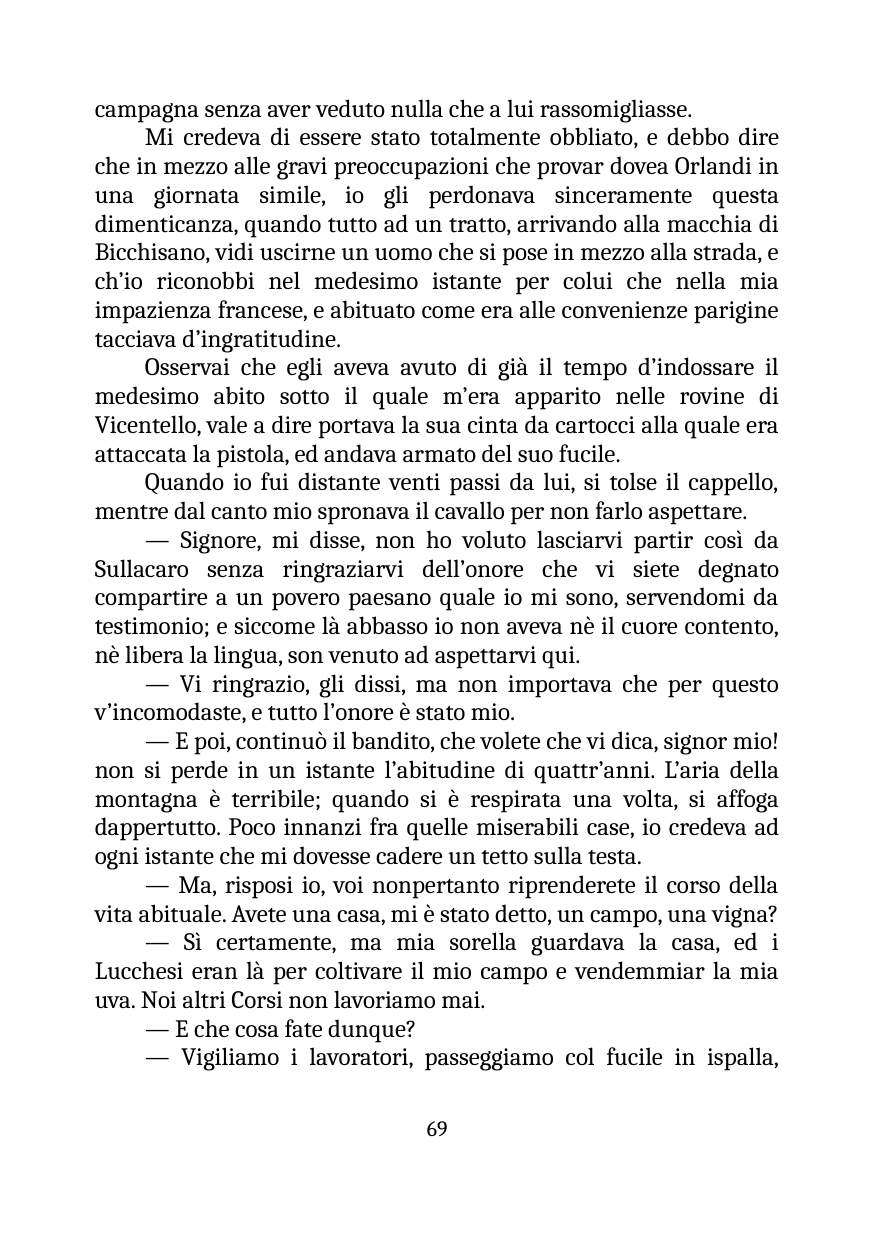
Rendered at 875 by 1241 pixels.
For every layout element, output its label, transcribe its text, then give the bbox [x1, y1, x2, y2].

text — Sì certamente, ma mia sorella guardava la casa, ed i Lucchesi eran là per coltivare il mio campo e vendemmiar la mia uva. Noi altri Corsi non lavoriamo mai. [94, 928, 779, 1014]
text Mi credeva di essere stato totalmente obbliato, e debbo dire che in mezzo alle gravi preoccupazioni che provar dovea Orlandi in una giornata simile, io gli perdonava sinceramente questa dimenticanza, quando tutto ad un tratto, arrivando alla macchia di Bicchisano, vidi uscirne un uomo che si pose in mezzo alla strada, e ch’io riconobbi nel medesimo istante per colui che nella mia impazienza francese, e abituato come era alle convenienze parigine tacciava d’ingratitudine. [94, 123, 779, 353]
text — Vi ringrazio, gli dissi, ma non importava che per questo v’incomodaste, e tutto l’onore è stato mio. [94, 669, 779, 727]
text — Signore, mi disse, non ho voluto lasciarvi partir così da Sullacaro senza ringraziarvi dell’onore che vi siete degnato compartire a un povero paesano quale io mi sono, servendomi da testimonio; e siccome là abbasso io non aveva nè il cuore contento, nè libera la lingua, son venuto ad aspettarvi qui. [94, 526, 779, 669]
text campagna senza aver veduto nulla che a lui rassomigliasse. [94, 94, 779, 123]
text Quando io fui distante venti passi da lui, si tolse il cappello, mentre dal canto mio spronava il cavallo per non farlo aspettare. [94, 468, 779, 526]
text — E poi, continuò il bandito, che volete che vi dica, signor mio! non si perde in un istante l’abitudine di quattr’anni. L’aria della montagna è terribile; quando si è respirata una volta, si affoga dappertutto. Poco innanzi fra quelle miserabili case, io credeva ad ogni istante che mi dovesse cadere un tetto sulla testa. [94, 727, 779, 871]
text — Ma, risposi io, voi nonpertanto riprenderete il corso della vita abituale. Avete una casa, mi è stato detto, un campo, una vigna? [94, 871, 779, 928]
text — E che cosa fate dunque? [94, 1014, 779, 1043]
text Osservai che egli aveva avuto di già il tempo d’indossare il medesimo abito sotto il quale m’era apparito nelle rovine di Vicentello, vale a dire portava la sua cinta da cartocci alla quale era attaccata la pistola, ed andava armato del suo fucile. [94, 353, 779, 468]
text — Vigiliamo i lavoratori, passeggiamo col fucile in ispalla, [94, 1043, 779, 1072]
